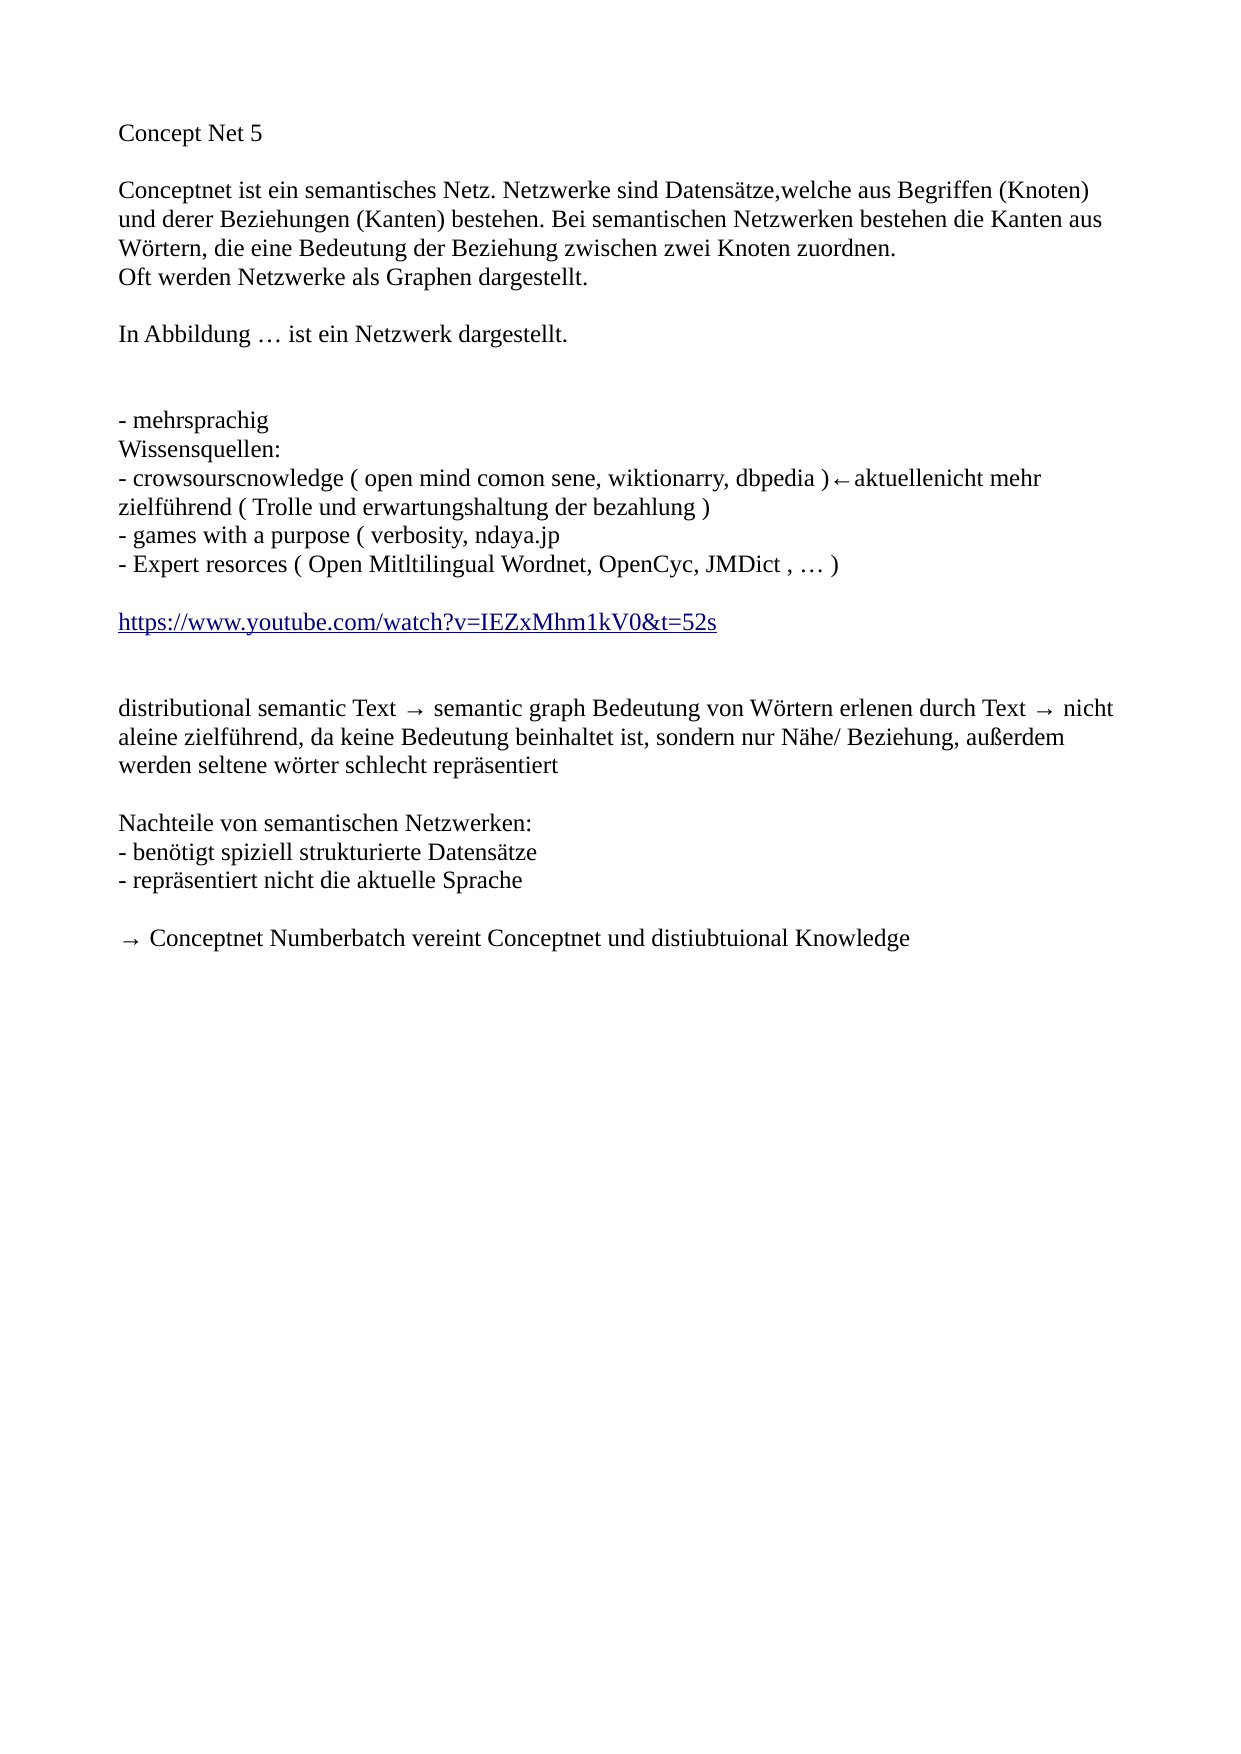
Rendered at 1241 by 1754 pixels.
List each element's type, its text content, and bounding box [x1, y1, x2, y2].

text - games with a purpose ( verbosity, ndaya.jp [118, 521, 1122, 549]
text In Abbildung … ist ein Netzwerk dargestellt. [118, 319, 1122, 348]
text Concept Net 5 [118, 118, 1122, 147]
text → Conceptnet Numberbatch vereint Conceptnet und distiubtuional Knowledge [118, 923, 1122, 952]
text - mehrsprachig [118, 406, 1122, 434]
text Conceptnet ist ein semantisches Netz. Netzwerke sind Datensätze,welche aus Begriffen (Knoten) und derer Beziehungen (Kanten) bestehen. Bei semantischen Netzwerken bestehen die Kanten aus Wörtern, die eine Bedeutung der Beziehung zwischen zwei Knoten zuordnen. [118, 176, 1122, 262]
text distributional semantic Text → semantic graph Bedeutung von Wörtern erlenen durch Text → nicht aleine zielführend, da keine Bedeutung beinhaltet ist, sondern nur Nähe/ Beziehung, außerdem werden seltene wörter schlecht repräsentiert [118, 693, 1122, 779]
text - repräsentiert nicht die aktuelle Sprache [118, 866, 1122, 894]
text - crowsourscnowledge ( open mind comon sene, wiktionarry, dbpedia )←aktuellenicht mehr zielführend ( Trolle und erwartungshaltung der bezahlung ) [118, 463, 1122, 521]
text https://www.youtube.com/watch?v=IEZxMhm1kV0&t=52s [118, 607, 1122, 636]
text Wissensquellen: [118, 434, 1122, 463]
text - benötigt spiziell strukturierte Datensätze [118, 837, 1122, 866]
text Oft werden Netzwerke als Graphen dargestellt. [118, 262, 1122, 291]
text Nachteile von semantischen Netzwerken: [118, 808, 1122, 837]
text - Expert resorces ( Open Mitltilingual Wordnet, OpenCyc, JMDict , … ) [118, 549, 1122, 578]
